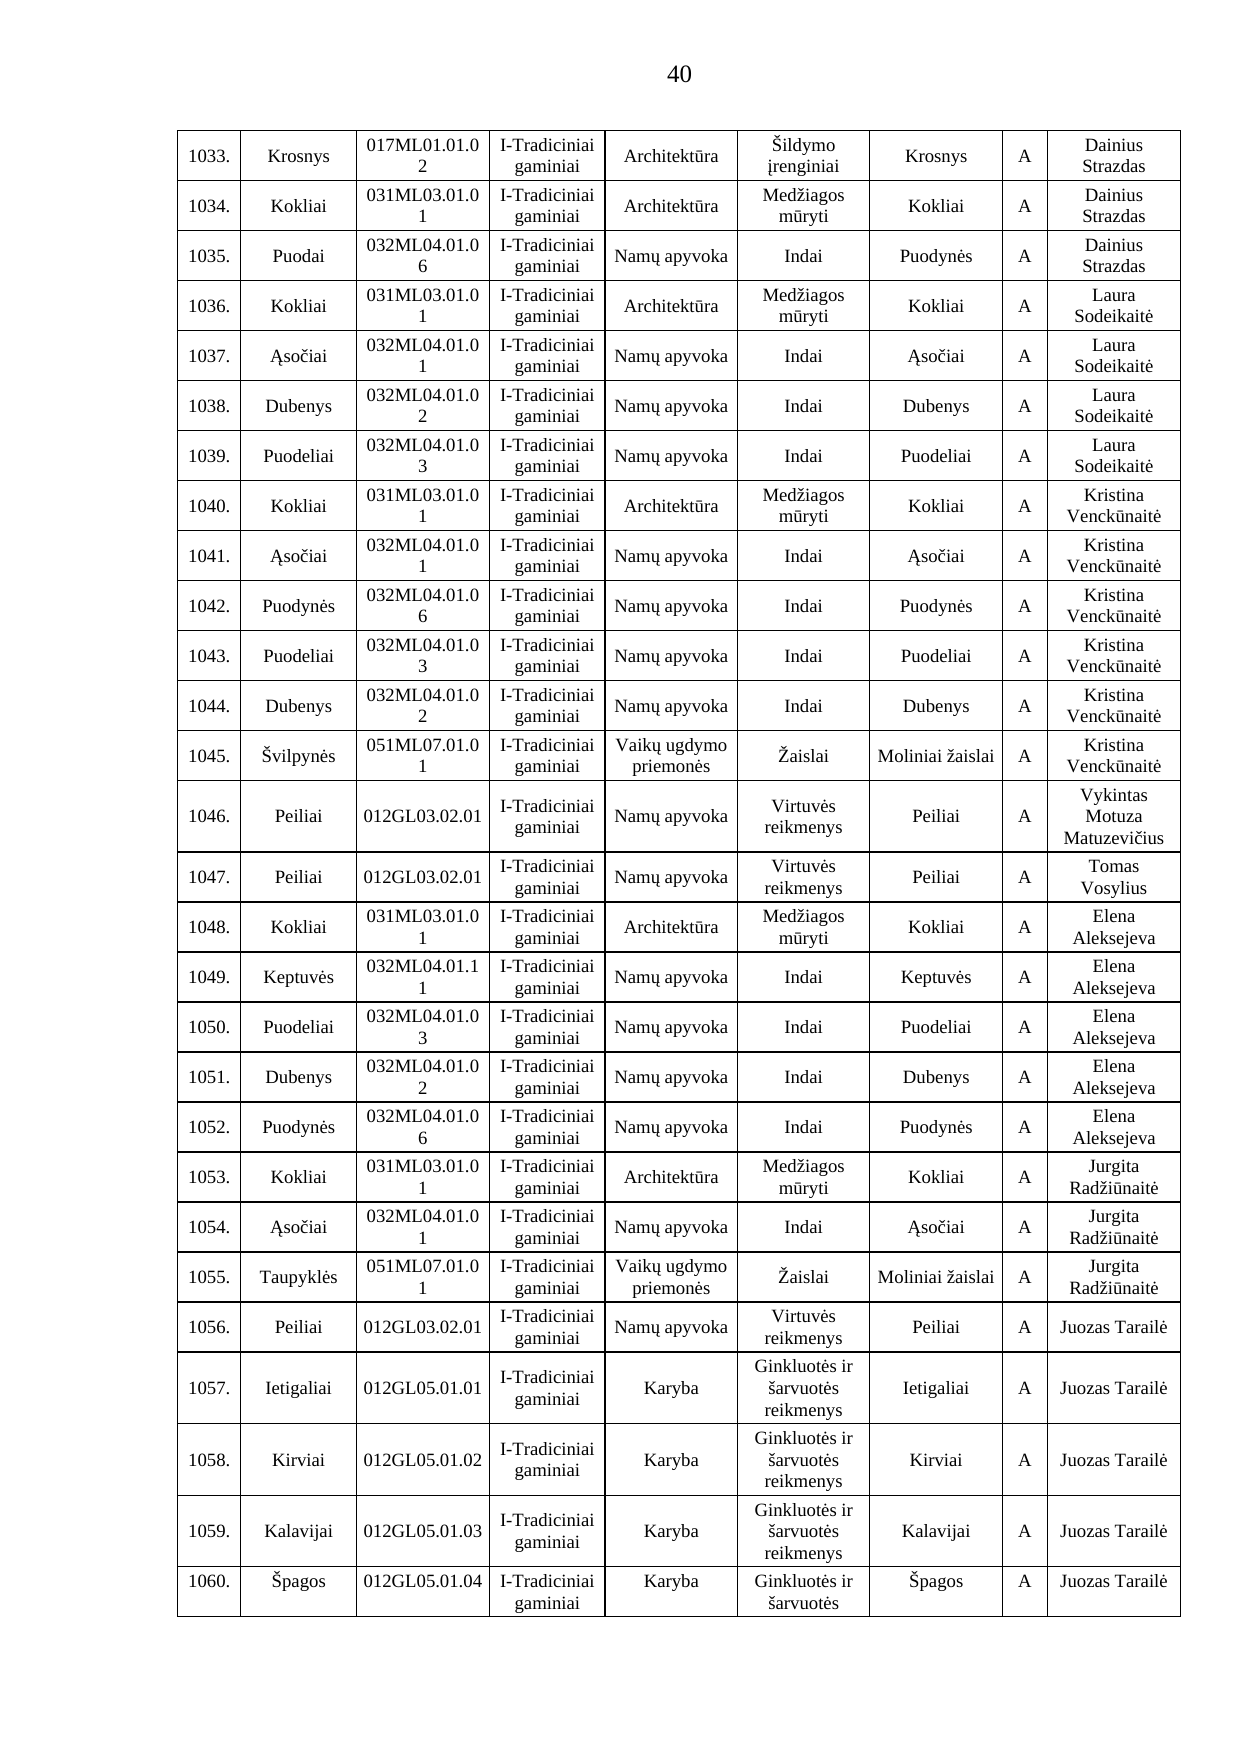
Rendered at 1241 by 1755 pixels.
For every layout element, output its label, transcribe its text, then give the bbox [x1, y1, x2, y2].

table_cell Kokliai [241, 181, 356, 230]
table_cell Namų apyvoka [606, 231, 737, 280]
table_cell Ąsočiai [870, 1203, 1002, 1251]
table_cell 032ML04.01.02 [357, 1053, 489, 1101]
table_cell Namų apyvoka [606, 1103, 737, 1151]
table_cell Jurgita Radžiūnaitė [1048, 1253, 1180, 1301]
table_cell 051ML07.01.01 [357, 731, 489, 780]
table_cell 1052. [178, 1103, 240, 1151]
table_cell Namų apyvoka [606, 853, 737, 901]
table_cell A [1003, 1053, 1047, 1101]
table_cell Indai [738, 681, 869, 730]
table_cell Indai [738, 1103, 869, 1151]
table_cell I-Tradiciniai gaminiai [490, 1424, 604, 1494]
table_cell 012GL05.01.02 [357, 1424, 489, 1494]
table_cell 032ML04.01.02 [357, 681, 489, 730]
table_cell A [1003, 781, 1047, 851]
table_cell Karyba [606, 1353, 737, 1423]
table_cell Keptuvės [241, 953, 356, 1001]
table_cell Architektūra [606, 181, 737, 230]
table_cell Indai [738, 231, 869, 280]
table_cell I-Tradiciniai gaminiai [490, 581, 604, 630]
table_cell Peiliai [870, 781, 1002, 851]
table_cell 1048. [178, 903, 240, 951]
table_cell Puodeliai [241, 1003, 356, 1051]
table_cell 032ML04.01.03 [357, 631, 489, 680]
table_cell Laura Sodeikaitė [1048, 281, 1180, 330]
table_cell Puodynės [870, 1103, 1002, 1151]
table_cell Namų apyvoka [606, 631, 737, 680]
table_cell 1053. [178, 1153, 240, 1201]
table_cell I-Tradiciniai gaminiai [490, 1253, 604, 1301]
table_cell 032ML04.01.01 [357, 531, 489, 580]
table_cell Dainius Strazdas [1048, 181, 1180, 230]
table_cell Indai [738, 1053, 869, 1101]
table_cell Elena Aleksejeva [1048, 1103, 1180, 1151]
table_cell I-Tradiciniai gaminiai [490, 781, 604, 851]
table_cell Dubenys [870, 681, 1002, 730]
table_cell Jurgita Radžiūnaitė [1048, 1203, 1180, 1251]
table_cell Peiliai [241, 853, 356, 901]
table_cell A [1003, 1153, 1047, 1201]
table_cell Ąsočiai [870, 331, 1002, 380]
table_cell Kristina Venckūnaitė [1048, 581, 1180, 630]
table_cell 1033. [178, 131, 240, 180]
table_cell Ąsočiai [870, 531, 1002, 580]
table_cell Indai [738, 953, 869, 1001]
table_cell Jurgita Radžiūnaitė [1048, 1153, 1180, 1201]
table_cell Elena Aleksejeva [1048, 1053, 1180, 1101]
table_cell Puodeliai [870, 431, 1002, 480]
table_cell Kokliai [241, 281, 356, 330]
table_cell Dubenys [241, 1053, 356, 1101]
table_cell Žaislai [738, 1253, 869, 1301]
table_cell 1041. [178, 531, 240, 580]
table_cell Ginkluotės ir šarvuotės [738, 1567, 869, 1616]
table_cell Puodai [241, 231, 356, 280]
table_cell Namų apyvoka [606, 381, 737, 430]
table_cell Namų apyvoka [606, 1203, 737, 1251]
table_cell I-Tradiciniai gaminiai [490, 1053, 604, 1101]
table_cell Medžiagos mūryti [738, 1153, 869, 1201]
table_cell 1042. [178, 581, 240, 630]
table_cell 032ML04.01.01 [357, 331, 489, 380]
table_cell I-Tradiciniai gaminiai [490, 281, 604, 330]
table_cell Kalavijai [241, 1496, 356, 1566]
table_cell 012GL05.01.03 [357, 1496, 489, 1566]
table_cell Kalavijai [870, 1496, 1002, 1566]
table_cell A [1003, 631, 1047, 680]
table_cell Indai [738, 1203, 869, 1251]
table_cell A [1003, 731, 1047, 780]
table_cell 1037. [178, 331, 240, 380]
table_cell 032ML04.01.11 [357, 953, 489, 1001]
table_cell Ginkluotės ir šarvuotės reikmenys [738, 1424, 869, 1494]
table_cell Puodynės [241, 581, 356, 630]
table_cell A [1003, 531, 1047, 580]
table_cell I-Tradiciniai gaminiai [490, 1567, 604, 1616]
table_cell A [1003, 431, 1047, 480]
table_cell Ietigaliai [241, 1353, 356, 1423]
table_cell Architektūra [606, 131, 737, 180]
table_cell 1044. [178, 681, 240, 730]
table_cell I-Tradiciniai gaminiai [490, 481, 604, 530]
table_cell Šildymo įrenginiai [738, 131, 869, 180]
table_cell A [1003, 581, 1047, 630]
table_cell Puodeliai [241, 631, 356, 680]
table_cell Ginkluotės ir šarvuotės reikmenys [738, 1353, 869, 1423]
table_cell I-Tradiciniai gaminiai [490, 231, 604, 280]
table_cell I-Tradiciniai gaminiai [490, 1003, 604, 1051]
table_cell I-Tradiciniai gaminiai [490, 431, 604, 480]
table_cell 031ML03.01.01 [357, 1153, 489, 1201]
table_cell Moliniai žaislai [870, 1253, 1002, 1301]
table_cell Juozas Tarailė [1048, 1353, 1180, 1423]
table_cell I-Tradiciniai gaminiai [490, 381, 604, 430]
table_cell Architektūra [606, 481, 737, 530]
table_cell A [1003, 1424, 1047, 1494]
table_cell Juozas Tarailė [1048, 1303, 1180, 1351]
table_cell 032ML04.01.06 [357, 231, 489, 280]
table_cell Kristina Venckūnaitė [1048, 531, 1180, 580]
table_cell A [1003, 1303, 1047, 1351]
table_cell 012GL03.02.01 [357, 781, 489, 851]
table_cell Virtuvės reikmenys [738, 781, 869, 851]
table_cell Namų apyvoka [606, 331, 737, 380]
table_cell I-Tradiciniai gaminiai [490, 731, 604, 780]
table_cell I-Tradiciniai gaminiai [490, 903, 604, 951]
table_cell Laura Sodeikaitė [1048, 381, 1180, 430]
table_cell Indai [738, 581, 869, 630]
table_cell Elena Aleksejeva [1048, 903, 1180, 951]
table_cell Indai [738, 1003, 869, 1051]
table_cell Kokliai [870, 181, 1002, 230]
table_cell Špagos [870, 1567, 1002, 1616]
table_cell 1056. [178, 1303, 240, 1351]
table_cell Indai [738, 431, 869, 480]
table_cell 031ML03.01.01 [357, 281, 489, 330]
table_cell Puodeliai [870, 631, 1002, 680]
table_cell Medžiagos mūryti [738, 281, 869, 330]
table_cell Puodeliai [870, 1003, 1002, 1051]
table_cell Puodynės [870, 581, 1002, 630]
table_cell 1038. [178, 381, 240, 430]
table_cell Medžiagos mūryti [738, 903, 869, 951]
table_cell I-Tradiciniai gaminiai [490, 631, 604, 680]
table_cell Kirviai [870, 1424, 1002, 1494]
table_cell Kokliai [870, 281, 1002, 330]
table_cell I-Tradiciniai gaminiai [490, 1153, 604, 1201]
table_cell 1039. [178, 431, 240, 480]
table_cell 032ML04.01.01 [357, 1203, 489, 1251]
table_cell 051ML07.01.01 [357, 1253, 489, 1301]
table_cell Medžiagos mūryti [738, 481, 869, 530]
table_cell A [1003, 131, 1047, 180]
table_cell Namų apyvoka [606, 953, 737, 1001]
table_cell 012GL03.02.01 [357, 1303, 489, 1351]
table_cell A [1003, 681, 1047, 730]
table_cell Indai [738, 531, 869, 580]
table_cell Kokliai [241, 903, 356, 951]
table_cell Kokliai [241, 1153, 356, 1201]
table_cell Namų apyvoka [606, 581, 737, 630]
table_cell Krosnys [241, 131, 356, 180]
table_cell 017ML01.01.02 [357, 131, 489, 180]
table_cell 032ML04.01.02 [357, 381, 489, 430]
table_cell A [1003, 331, 1047, 380]
table_cell A [1003, 231, 1047, 280]
table_cell 1059. [178, 1496, 240, 1566]
table_cell Ąsočiai [241, 1203, 356, 1251]
table_cell Švilpynės [241, 731, 356, 780]
table_cell I-Tradiciniai gaminiai [490, 131, 604, 180]
table_cell Taupyklės [241, 1253, 356, 1301]
table_cell Elena Aleksejeva [1048, 1003, 1180, 1051]
table_cell 1050. [178, 1003, 240, 1051]
table_cell Dainius Strazdas [1048, 231, 1180, 280]
table_cell Karyba [606, 1424, 737, 1494]
table_cell A [1003, 1253, 1047, 1301]
table_cell Laura Sodeikaitė [1048, 331, 1180, 380]
table_cell 032ML04.01.06 [357, 1103, 489, 1151]
table_cell Namų apyvoka [606, 1053, 737, 1101]
table_cell 1045. [178, 731, 240, 780]
table_cell 032ML04.01.06 [357, 581, 489, 630]
table_cell I-Tradiciniai gaminiai [490, 1496, 604, 1566]
table_cell 1034. [178, 181, 240, 230]
table_cell Ietigaliai [870, 1353, 1002, 1423]
table_cell I-Tradiciniai gaminiai [490, 853, 604, 901]
table_cell I-Tradiciniai gaminiai [490, 531, 604, 580]
table_cell Karyba [606, 1496, 737, 1566]
table_cell I-Tradiciniai gaminiai [490, 681, 604, 730]
table_cell Namų apyvoka [606, 781, 737, 851]
table_cell Puodynės [870, 231, 1002, 280]
table_cell Žaislai [738, 731, 869, 780]
table_cell Juozas Tarailė [1048, 1567, 1180, 1616]
table_cell Kristina Venckūnaitė [1048, 481, 1180, 530]
table_cell Ąsočiai [241, 331, 356, 380]
table_cell A [1003, 953, 1047, 1001]
table_cell A [1003, 853, 1047, 901]
table_cell Virtuvės reikmenys [738, 1303, 869, 1351]
table_cell Vykintas Motuza Matuzevičius [1048, 781, 1180, 851]
table_cell Tomas Vosylius [1048, 853, 1180, 901]
table_cell 031ML03.01.01 [357, 481, 489, 530]
table_cell 1054. [178, 1203, 240, 1251]
table_cell Krosnys [870, 131, 1002, 180]
table_cell Kokliai [870, 1153, 1002, 1201]
table_cell 1036. [178, 281, 240, 330]
table_cell Dubenys [241, 381, 356, 430]
table_cell 1057. [178, 1353, 240, 1423]
table_cell Kokliai [870, 481, 1002, 530]
table_cell Indai [738, 331, 869, 380]
table_cell Architektūra [606, 1153, 737, 1201]
table_cell 012GL03.02.01 [357, 853, 489, 901]
table_cell I-Tradiciniai gaminiai [490, 331, 604, 380]
table_cell Dubenys [870, 1053, 1002, 1101]
table_cell Kokliai [870, 903, 1002, 951]
table_cell 1060. [178, 1567, 240, 1616]
table_cell Medžiagos mūryti [738, 181, 869, 230]
table_cell I-Tradiciniai gaminiai [490, 1303, 604, 1351]
table_cell A [1003, 1496, 1047, 1566]
table_cell Kristina Venckūnaitė [1048, 731, 1180, 780]
table_cell Vaikų ugdymo priemonės [606, 1253, 737, 1301]
table_cell 031ML03.01.01 [357, 903, 489, 951]
table_cell 1043. [178, 631, 240, 680]
table_cell Ąsočiai [241, 531, 356, 580]
table_cell Dubenys [870, 381, 1002, 430]
table_cell I-Tradiciniai gaminiai [490, 1203, 604, 1251]
table_cell 1046. [178, 781, 240, 851]
table_cell Juozas Tarailė [1048, 1424, 1180, 1494]
table_cell I-Tradiciniai gaminiai [490, 953, 604, 1001]
table_cell I-Tradiciniai gaminiai [490, 1103, 604, 1151]
table_cell Laura Sodeikaitė [1048, 431, 1180, 480]
table_cell A [1003, 1203, 1047, 1251]
table_cell Vaikų ugdymo priemonės [606, 731, 737, 780]
table_cell 012GL05.01.04 [357, 1567, 489, 1616]
table_cell Karyba [606, 1567, 737, 1616]
table_cell Juozas Tarailė [1048, 1496, 1180, 1566]
table_cell Dubenys [241, 681, 356, 730]
table_cell Keptuvės [870, 953, 1002, 1001]
table_cell Namų apyvoka [606, 681, 737, 730]
table_cell 032ML04.01.03 [357, 1003, 489, 1051]
table_cell Ginkluotės ir šarvuotės reikmenys [738, 1496, 869, 1566]
table_cell Špagos [241, 1567, 356, 1616]
table_cell 032ML04.01.03 [357, 431, 489, 480]
table_cell Architektūra [606, 281, 737, 330]
table_cell 1040. [178, 481, 240, 530]
table_cell Elena Aleksejeva [1048, 953, 1180, 1001]
table_cell Puodynės [241, 1103, 356, 1151]
table_cell A [1003, 1353, 1047, 1423]
table_cell 1035. [178, 231, 240, 280]
table_cell Architektūra [606, 903, 737, 951]
table_cell Dainius Strazdas [1048, 131, 1180, 180]
table_cell A [1003, 1567, 1047, 1616]
table_cell Peiliai [870, 853, 1002, 901]
table_cell A [1003, 903, 1047, 951]
table_cell Kristina Venckūnaitė [1048, 681, 1180, 730]
table_cell Kristina Venckūnaitė [1048, 631, 1180, 680]
table_cell Kirviai [241, 1424, 356, 1494]
table_cell A [1003, 181, 1047, 230]
table_cell Namų apyvoka [606, 431, 737, 480]
table_cell Namų apyvoka [606, 1303, 737, 1351]
table_cell Virtuvės reikmenys [738, 853, 869, 901]
table_cell I-Tradiciniai gaminiai [490, 181, 604, 230]
table_cell 1047. [178, 853, 240, 901]
table_cell Peiliai [870, 1303, 1002, 1351]
table_cell 031ML03.01.01 [357, 181, 489, 230]
table_cell A [1003, 381, 1047, 430]
table_cell A [1003, 481, 1047, 530]
table_cell I-Tradiciniai gaminiai [490, 1353, 604, 1423]
table_cell 1055. [178, 1253, 240, 1301]
table_cell Peiliai [241, 1303, 356, 1351]
table_cell 1058. [178, 1424, 240, 1494]
table_cell 012GL05.01.01 [357, 1353, 489, 1423]
table_cell Kokliai [241, 481, 356, 530]
table_cell Namų apyvoka [606, 531, 737, 580]
table_cell A [1003, 281, 1047, 330]
table_cell 1049. [178, 953, 240, 1001]
table_cell Namų apyvoka [606, 1003, 737, 1051]
table_cell Moliniai žaislai [870, 731, 1002, 780]
table_cell 1051. [178, 1053, 240, 1101]
table_cell Peiliai [241, 781, 356, 851]
table_cell Puodeliai [241, 431, 356, 480]
table_cell Indai [738, 631, 869, 680]
table_cell Indai [738, 381, 869, 430]
table_cell A [1003, 1103, 1047, 1151]
table_cell A [1003, 1003, 1047, 1051]
